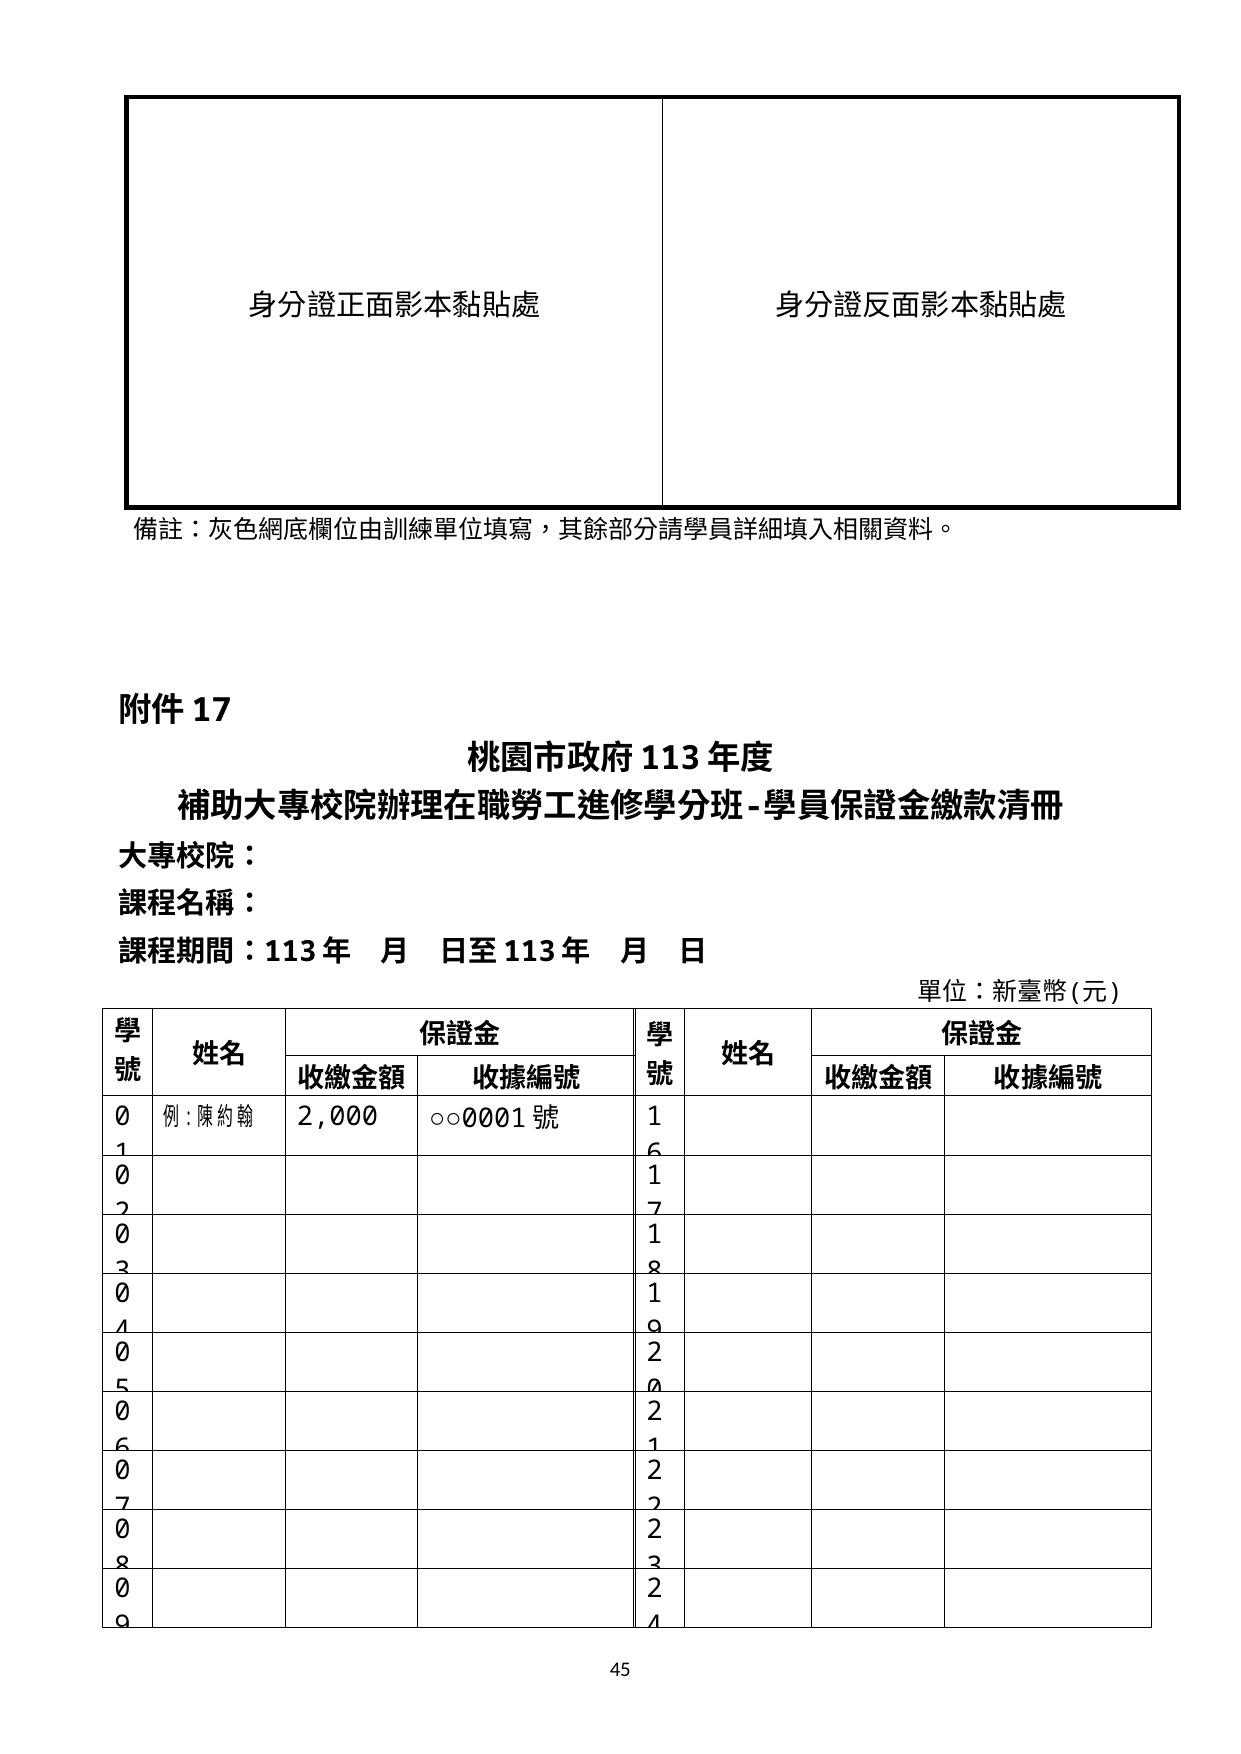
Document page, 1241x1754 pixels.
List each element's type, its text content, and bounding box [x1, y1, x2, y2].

table_cell 17 [636, 1156, 684, 1213]
table_cell [153, 1274, 285, 1332]
table_cell 04 [103, 1274, 152, 1332]
text 大專校院： [118, 828, 1122, 876]
table_cell [418, 1392, 633, 1450]
table_cell [286, 1156, 417, 1213]
table_cell [945, 1156, 1151, 1213]
table_cell [812, 1510, 944, 1568]
table_cell [812, 1156, 944, 1213]
table_cell [286, 1451, 417, 1509]
table_cell [945, 1274, 1151, 1332]
table_header 學號 [636, 1009, 684, 1095]
table_header 姓名 [153, 1009, 285, 1095]
text 桃園市政府113年度 [118, 731, 1122, 779]
table_cell 24 [636, 1569, 684, 1627]
table_cell [685, 1215, 811, 1273]
table_cell [812, 1215, 944, 1273]
table_cell [286, 1392, 417, 1450]
text 課程名稱： [118, 876, 1122, 923]
table_cell 08 [103, 1510, 152, 1568]
table_cell [685, 1510, 811, 1568]
table_header 保證金 [812, 1009, 1151, 1055]
table_cell 收據編號 [945, 1056, 1151, 1095]
table_cell [812, 1569, 944, 1627]
table_cell 18 [636, 1215, 684, 1273]
table_cell [153, 1156, 285, 1213]
table_cell [685, 1156, 811, 1213]
table_header 保證金 [286, 1009, 633, 1055]
table_cell [418, 1569, 633, 1627]
table_cell [418, 1510, 633, 1568]
table_cell [685, 1451, 811, 1509]
table_cell [418, 1451, 633, 1509]
table_cell [418, 1333, 633, 1391]
table_cell 20 [636, 1333, 684, 1391]
table_cell 07 [103, 1451, 152, 1509]
table_cell 02 [103, 1156, 152, 1213]
table_cell [812, 1451, 944, 1509]
text 課程期間：113年 月 日至113年 月 日 [118, 923, 1122, 971]
table_cell [685, 1333, 811, 1391]
table_cell [153, 1333, 285, 1391]
table_cell 例:陳約翰 [153, 1096, 285, 1154]
table_cell [685, 1096, 811, 1154]
text 補助大專校院辦理在職勞工進修學分班-學員保證金繳款清冊 [118, 779, 1122, 828]
table_cell [945, 1392, 1151, 1450]
table_cell 01 [103, 1096, 152, 1154]
text 單位：新臺幣(元) [118, 971, 1122, 1008]
text 附件17 [118, 682, 1122, 731]
table_cell [418, 1156, 633, 1213]
table_cell 09 [103, 1569, 152, 1627]
table_cell [685, 1392, 811, 1450]
table_header 學號 [103, 1009, 152, 1095]
table_cell [685, 1569, 811, 1627]
table_cell [418, 1215, 633, 1273]
table_cell 23 [636, 1510, 684, 1568]
table_cell [153, 1451, 285, 1509]
table_cell [812, 1274, 944, 1332]
table_cell 16 [636, 1096, 684, 1154]
table_cell [286, 1333, 417, 1391]
table_cell 收繳金額 [286, 1056, 417, 1095]
table_cell [945, 1333, 1151, 1391]
table_header 姓名 [685, 1009, 811, 1095]
table_cell [286, 1569, 417, 1627]
table_cell 19 [636, 1274, 684, 1332]
table_cell [286, 1215, 417, 1273]
table_cell 2,000 [286, 1096, 417, 1154]
table_cell 03 [103, 1215, 152, 1273]
table_cell [286, 1274, 417, 1332]
table_cell [945, 1096, 1151, 1154]
table_cell [812, 1333, 944, 1391]
table_cell [153, 1569, 285, 1627]
table_cell [418, 1274, 633, 1332]
table_cell 06 [103, 1392, 152, 1450]
table_cell [153, 1392, 285, 1450]
table_cell [685, 1274, 811, 1332]
table_cell [945, 1510, 1151, 1568]
table_cell [945, 1451, 1151, 1509]
table_cell [286, 1510, 417, 1568]
table_cell 21 [636, 1392, 684, 1450]
table_cell ○○0001號 [418, 1096, 633, 1154]
table_cell [945, 1569, 1151, 1627]
table_cell [812, 1392, 944, 1450]
text 備註：灰色網底欄位由訓練單位填寫，其餘部分請學員詳細填入相關資料。 [118, 510, 1122, 546]
table_cell 22 [636, 1451, 684, 1509]
table_cell 05 [103, 1333, 152, 1391]
table_cell [153, 1215, 285, 1273]
table_cell 收繳金額 [812, 1056, 944, 1095]
table_header 身分證反面影本黏貼處 [663, 99, 1177, 505]
table_cell [945, 1215, 1151, 1273]
table_cell 收據編號 [418, 1056, 633, 1095]
table_cell [153, 1510, 285, 1568]
table_header 身分證正面影本黏貼處 [129, 99, 662, 505]
table_cell [812, 1096, 944, 1154]
